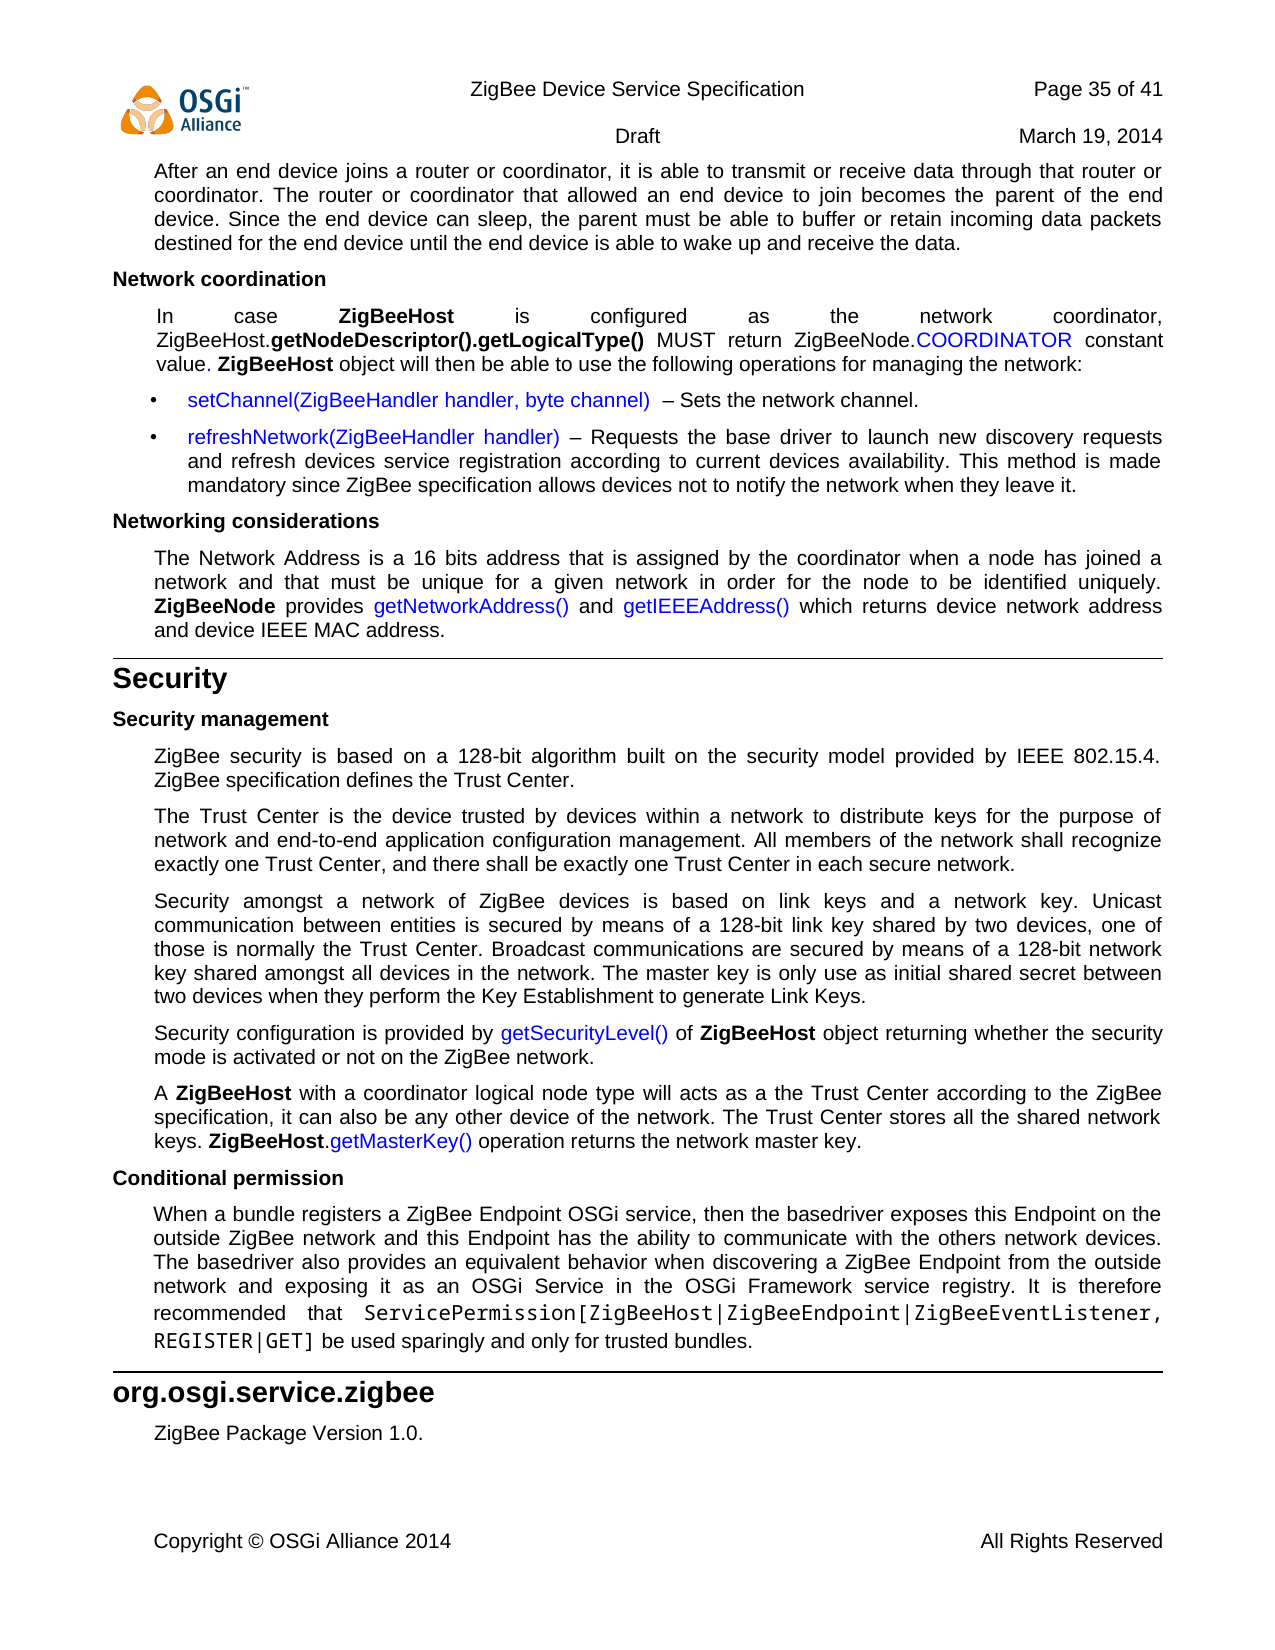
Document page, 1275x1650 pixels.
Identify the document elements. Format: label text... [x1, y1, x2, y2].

list Networking considerations [112, 509, 1163, 533]
text Network coordination [112, 267, 1163, 291]
list setChannel(ZigBeeHandler handler, byte channel) – Sets the network channel. [150, 388, 1163, 412]
subtitle org.osgi.service.zigbee [112, 1372, 1163, 1408]
text The Network Address is a 16 bits address that is assigned by the coordinator when a node has joined a network and that must be unique for a given network in order for the node to be identified uniquely. ZigBeeNode provides getNetworkAddress() and getIEEEAddress() which returns device network address and device IEEE MAC address. [154, 546, 1163, 641]
subtitle Security [112, 659, 1163, 695]
text ZigBee Package Version 1.0. [154, 1421, 1163, 1444]
text Security configuration is provided by getSecurityLevel() of ZigBeeHost object returning whether the security mode is activated or not on the ZigBee network. [154, 1021, 1163, 1069]
picture [113, 78, 257, 142]
text Security amongst a network of ZigBee devices is based on link keys and a network key. Unicast communication between entities is secured by means of a 128-bit link key shared by two devices, one of those is normally the Trust Center. Broadcast communications are secured by means of a 128-bit network key shared amongst all devices in the network. The master key is only use as initial shared secret between two devices when they perform the Key Establishment to generate Link Keys. [154, 888, 1163, 1008]
list Conditional permission [112, 1166, 1163, 1189]
text After an end device joins a router or coordinator, it is able to transmit or receive data through that router or coordinator. The router or coordinator that allowed an end device to join becomes the parent of the end device. Since the end device can sleep, the parent must be able to buffer or retain incoming data packets destined for the end device until the end device is able to wake up and receive the data. [154, 159, 1163, 255]
list refreshNetwork(ZigBeeHandler handler) – Requests the base driver to launch new discovery requests and refresh devices service registration according to current devices availability. This method is made mandatory since ZigBee specification allows devices not to notify the network when they leave it. [150, 425, 1163, 497]
text A ZigBeeHost with a coordinator logical node type will acts as a the Trust Center according to the ZigBee specification, it can also be any other device of the network. The Trust Center stores all the shared network keys. ZigBeeHost.getMasterKey() operation returns the network master key. [154, 1081, 1163, 1153]
text ZigBee security is based on a 128-bit algorithm built on the security model provided by IEEE 802.15.4. ZigBee specification defines the Trust Center. [154, 744, 1163, 792]
list Security management [112, 707, 1163, 731]
text When a bundle registers a ZigBee Endpoint OSGi service, then the basedriver exposes this Endpoint on the outside ZigBee network and this Endpoint has the ability to communicate with the others network devices. The basedriver also provides an equivalent behavior when discovering a ZigBee Endpoint from the outside network and exposing it as an OSGi Service in the OSGi Framework service registry. It is therefore recommended that ServicePermission[ZigBeeHost|ZigBeeEndpoint|ZigBeeEventListener, REGISTER|GET] be used sparingly and only for trusted bundles. [153, 1202, 1163, 1355]
text In case ZigBeeHost is configured as the network coordinator, ZigBeeHost.getNodeDescriptor().getLogicalType() MUST return ZigBeeNode.COORDINATOR constant value. ZigBeeHost object will then be able to use the following operations for managing the network: [156, 304, 1163, 376]
text The Trust Center is the device trusted by devices within a network to distribute keys for the purpose of network and end-to-end application configuration management. All members of the network shall recognize exactly one Trust Center, and there shall be exactly one Trust Center in each secure network. [154, 804, 1163, 876]
